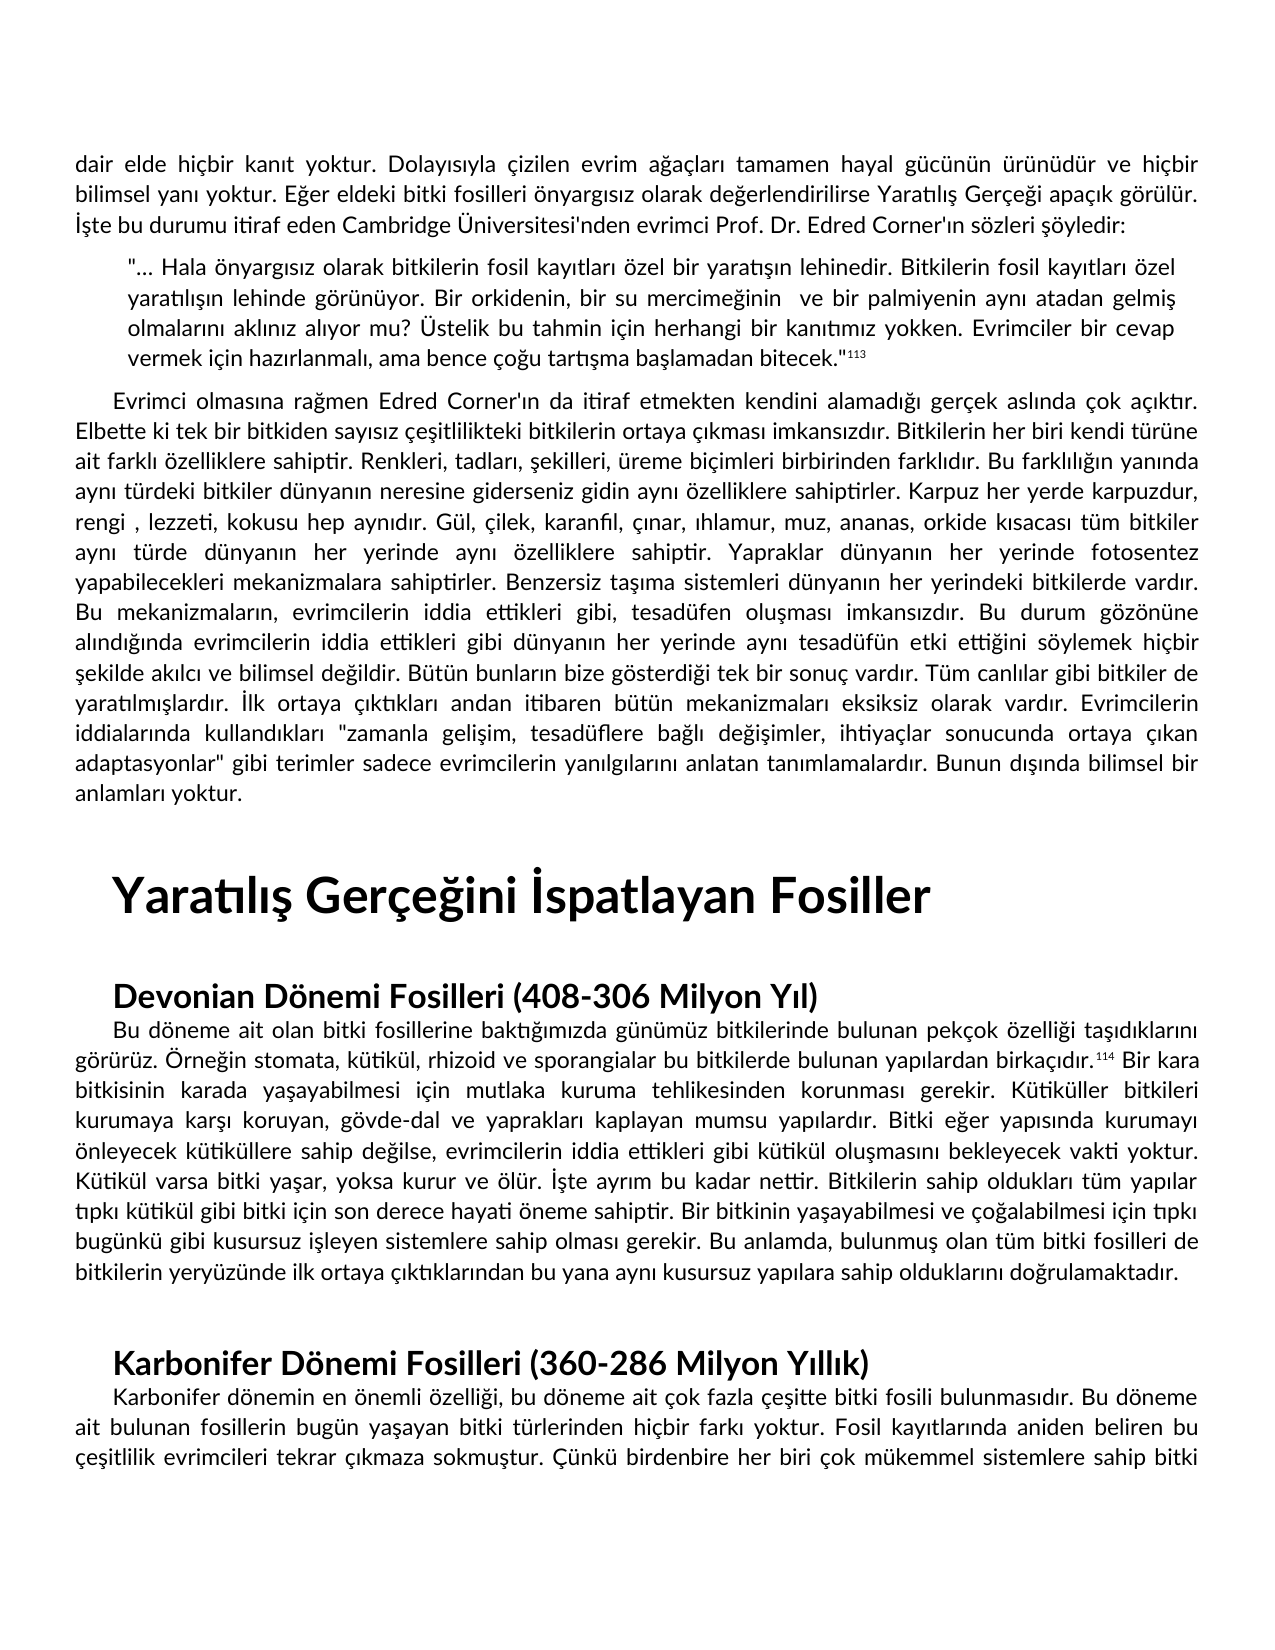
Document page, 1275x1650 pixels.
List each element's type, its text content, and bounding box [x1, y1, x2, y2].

text dair elde hiçbir kanıt yoktur. Dolayısıyla çizilen evrim ağaçları tamamen hayal gücünün ürünüdür ve hiçbir bilimsel yanı yoktur. Eğer eldeki bitki fosilleri önyargısız olarak değerlendirilirse Yaratılış Gerçeği apaçık görülür. İşte bu durumu itiraf eden Cambridge Üniversitesi'nden evrimci Prof. Dr. Edred Corner'ın sözleri şöyledir: [75, 150, 1200, 238]
text Karbonifer dönemin en önemli özelliği, bu döneme ait çok fazla çeşitte bitki fosili bulunmasıdır. Bu döneme ait bulunan fosillerin bugün yaşayan bitki türlerinden hiçbir farkı yoktur. Fosil kayıtlarında aniden beliren bu çeşitlilik evrimcileri tekrar çıkmaza sokmuştur. Çünkü birdenbire her biri çok mükemmel sistemlere sahip bitki [75, 1383, 1200, 1471]
subtitle Yaratılış Gerçeğini İspatlayan Fosiller [112, 864, 1200, 924]
text "… Hala önyargısız olarak bitkilerin fosil kayıtları özel bir yaratışın lehinedir. Bitkilerin fosil kayıtları özel yaratılışın lehinde görünüyor. Bir orkidenin, bir su mercimeğinin ve bir palmiyenin aynı atadan gelmiş olmalarını aklınız alıyor mu? Üstelik bu tahmin için herhangi bir kanıtımız yokken. Evrimciler bir cevap vermek için hazırlanmalı, ama bence çoğu tartışma başlamadan bitecek."113 [127, 253, 1177, 371]
subtitle Devonian Dönemi Fosilleri (408-306 Milyon Yıl) [112, 976, 1200, 1016]
subtitle Karbonifer Dönemi Fosilleri (360-286 Milyon Yıllık) [112, 1343, 1200, 1383]
text Bu döneme ait olan bitki fosillerine baktığımızda günümüz bitkilerinde bulunan pekçok özelliği taşıdıklarını görürüz. Örneğin stomata, kütikül, rhizoid ve sporangialar bu bitkilerde bulunan yapılardan birkaçıdır.114 Bir kara bitkisinin karada yaşayabilmesi için mutlaka kuruma tehlikesinden korunması gerekir. Kütiküller bitkileri kurumaya karşı koruyan, gövde-dal ve yaprakları kaplayan mumsu yapılardır. Bitki eğer yapısında kurumayı önleyecek kütiküllere sahip değilse, evrimcilerin iddia ettikleri gibi kütikül oluşmasını bekleyecek vakti yoktur. Kütikül varsa bitki yaşar, yoksa kurur ve ölür. İşte ayrım bu kadar nettir. Bitkilerin sahip oldukları tüm yapılar tıpkı kütikül gibi bitki için son derece hayati öneme sahiptir. Bir bitkinin yaşayabilmesi ve çoğalabilmesi için tıpkı bugünkü gibi kusursuz işleyen sistemlere sahip olması gerekir. Bu anlamda, bulunmuş olan tüm bitki fosilleri de bitkilerin yeryüzünde ilk ortaya çıktıklarından bu yana aynı kusursuz yapılara sahip olduklarını doğrulamaktadır. [75, 1016, 1200, 1285]
text Evrimci olmasına rağmen Edred Corner'ın da itiraf etmekten kendini alamadığı gerçek aslında çok açıktır. Elbette ki tek bir bitkiden sayısız çeşitlilikteki bitkilerin ortaya çıkması imkansızdır. Bitkilerin her biri kendi türüne ait farklı özelliklere sahiptir. Renkleri, tadları, şekilleri, üreme biçimleri birbirinden farklıdır. Bu farklılığın yanında aynı türdeki bitkiler dünyanın neresine giderseniz gidin aynı özelliklere sahiptirler. Karpuz her yerde karpuzdur, rengi , lezzeti, kokusu hep aynıdır. Gül, çilek, karanfil, çınar, ıhlamur, muz, ananas, orkide kısacası tüm bitkiler aynı türde dünyanın her yerinde aynı özelliklere sahiptir. Yapraklar dünyanın her yerinde fotosentez yapabilecekleri mekanizmalara sahiptirler. Benzersiz taşıma sistemleri dünyanın her yerindeki bitkilerde vardır. Bu mekanizmaların, evrimcilerin iddia ettikleri gibi, tesadüfen oluşması imkansızdır. Bu durum gözönüne alındığında evrimcilerin iddia ettikleri gibi dünyanın her yerinde aynı tesadüfün etki ettiğini söylemek hiçbir şekilde akılcı ve bilimsel değildir. Bütün bunların bize gösterdiği tek bir sonuç vardır. Tüm canlılar gibi bitkiler de yaratılmışlardır. İlk ortaya çıktıkları andan itibaren bütün mekanizmaları eksiksiz olarak vardır. Evrimcilerin iddialarında kullandıkları "zamanla gelişim, tesadüflere bağlı değişimler, ihtiyaçlar sonucunda ortaya çıkan adaptasyonlar" gibi terimler sadece evrimcilerin yanılgılarını anlatan tanımlamalardır. Bunun dışında bilimsel bir anlamları yoktur. [75, 386, 1200, 807]
